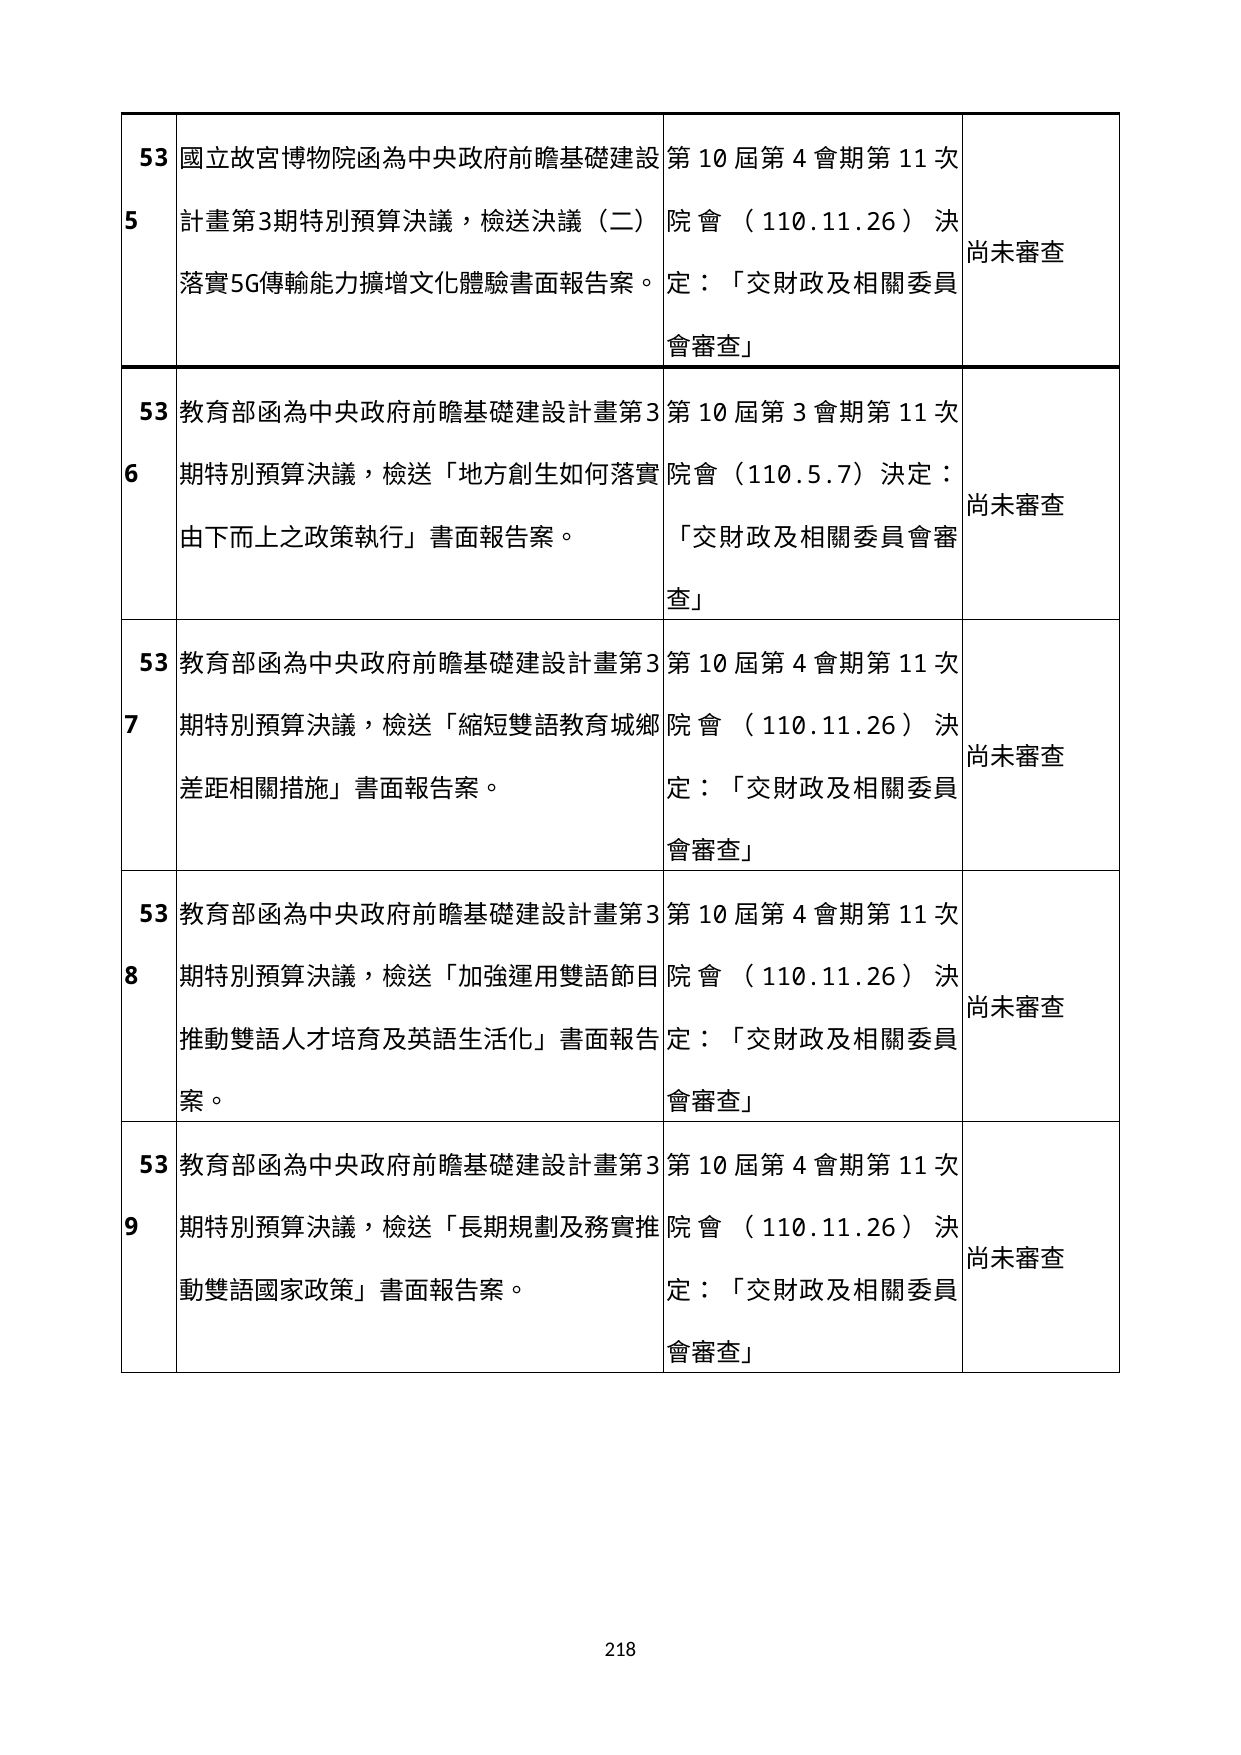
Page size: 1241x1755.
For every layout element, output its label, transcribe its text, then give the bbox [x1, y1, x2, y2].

table_cell 第10屆第4會期第11次院會（110.11.26）決定：「交財政及相關委員會審查」 [664, 871, 962, 1121]
table_cell [122, 369, 176, 618]
table_cell 尚未審查 [963, 369, 1119, 618]
table_cell 第10屆第3會期第11次院會（110.5.7）決定：「交財政及相關委員會審查」 [664, 369, 962, 618]
table_cell 尚未審查 [963, 871, 1119, 1121]
table_cell 教育部函為中央政府前瞻基礎建設計畫第3期特別預算決議，檢送「長期規劃及務實推動雙語國家政策」書面報告案。 [177, 1122, 663, 1372]
table_cell [122, 620, 176, 869]
table_cell [122, 115, 176, 365]
table_cell 尚未審查 [963, 620, 1119, 869]
table_cell 尚未審查 [963, 1122, 1119, 1372]
table_cell 教育部函為中央政府前瞻基礎建設計畫第3期特別預算決議，檢送「地方創生如何落實由下而上之政策執行」書面報告案。 [177, 369, 663, 618]
table_cell 尚未審查 [963, 115, 1119, 365]
table_cell 第10屆第4會期第11次院會（110.11.26）決定：「交財政及相關委員會審查」 [664, 620, 962, 869]
table_cell 教育部函為中央政府前瞻基礎建設計畫第3期特別預算決議，檢送「縮短雙語教育城鄉差距相關措施」書面報告案。 [177, 620, 663, 869]
table_cell [122, 1122, 176, 1372]
table_cell 國立故宮博物院函為中央政府前瞻基礎建設計畫第3期特別預算決議，檢送決議（二）落實5G傳輸能力擴增文化體驗書面報告案。 [177, 115, 663, 365]
table_cell 教育部函為中央政府前瞻基礎建設計畫第3期特別預算決議，檢送「加強運用雙語節目推動雙語人才培育及英語生活化」書面報告案。 [177, 871, 663, 1121]
table_cell 第10屆第4會期第11次院會（110.11.26）決定：「交財政及相關委員會審查」 [664, 1122, 962, 1372]
table_cell 第10屆第4會期第11次院會（110.11.26）決定：「交財政及相關委員會審查」 [664, 115, 962, 365]
table_cell [122, 871, 176, 1121]
